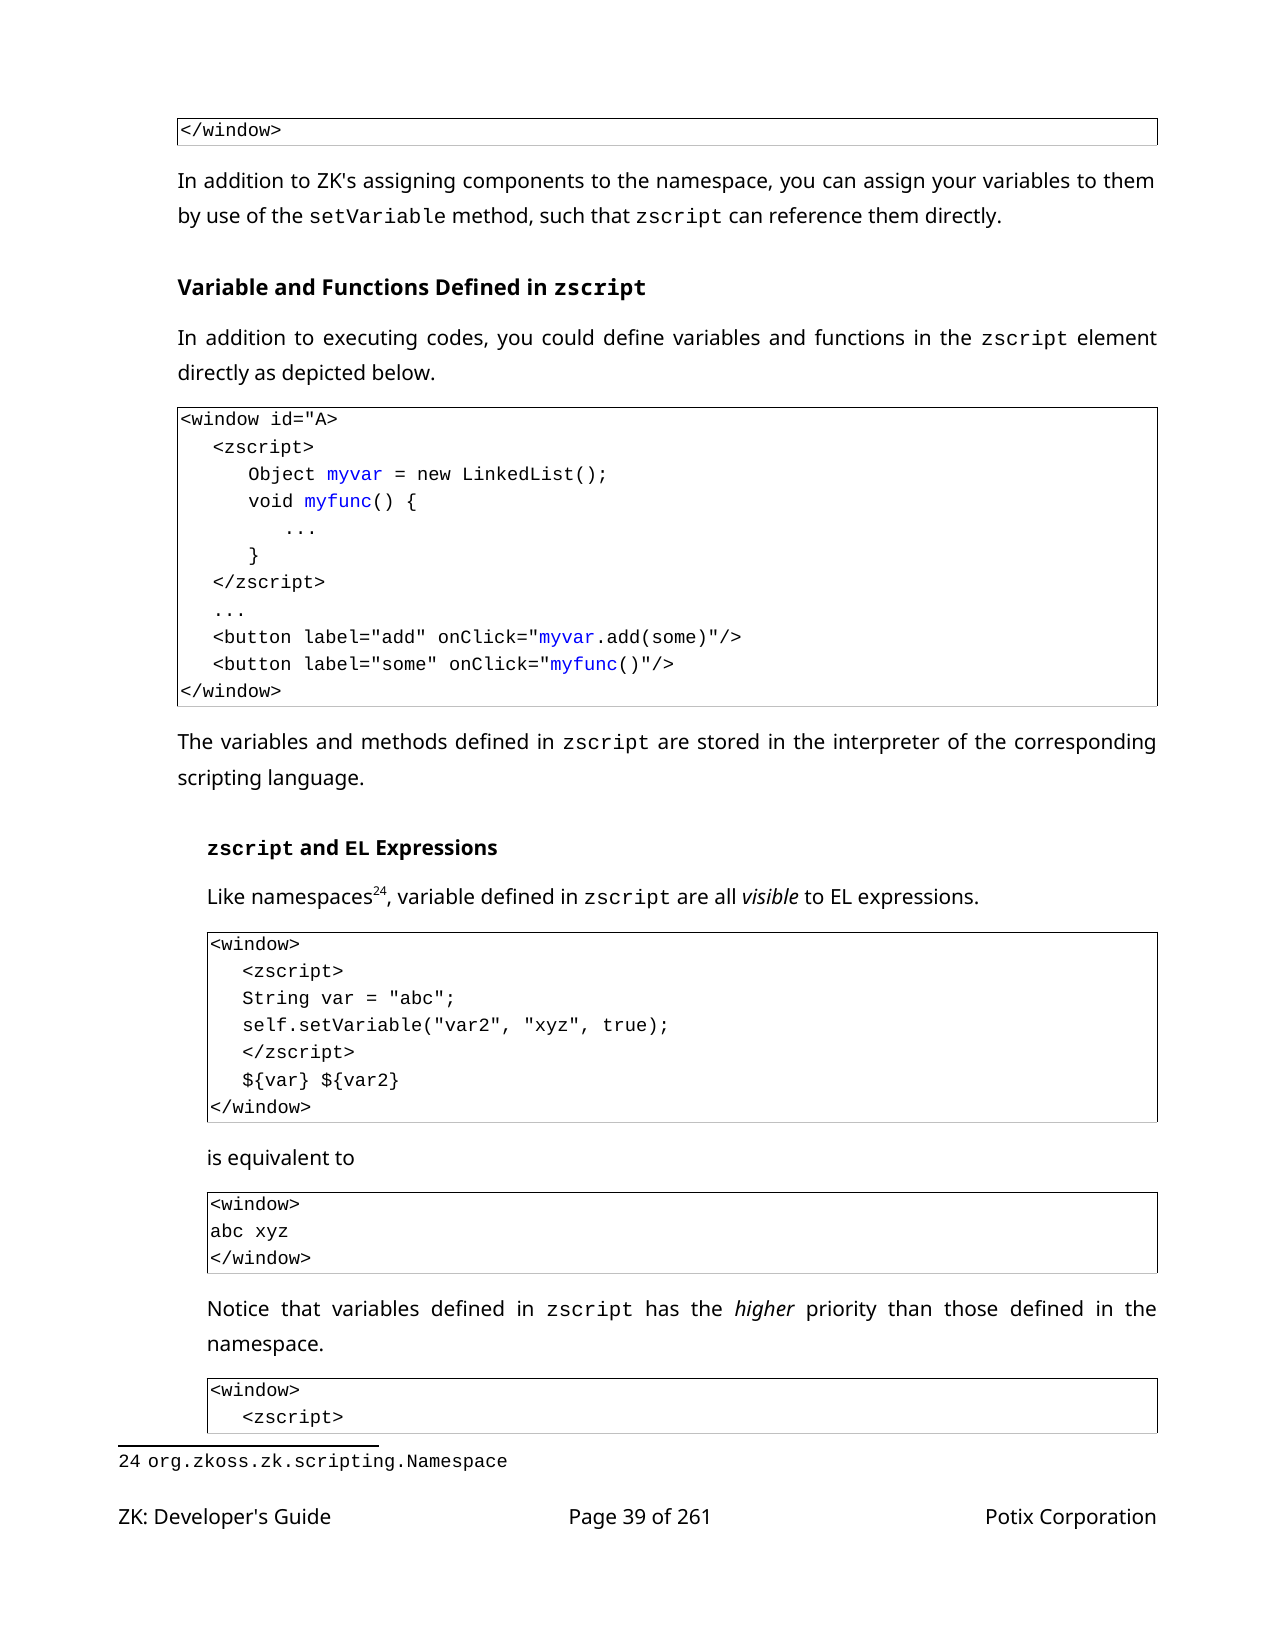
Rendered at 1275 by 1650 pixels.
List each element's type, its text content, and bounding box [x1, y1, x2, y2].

text </window> [208, 1095, 1157, 1122]
text String var = "abc"; [208, 986, 1157, 1010]
text self.setVariable("var2", "xyz", true); [208, 1013, 1157, 1037]
text abc xyz [208, 1219, 1157, 1243]
text <zscript> [178, 434, 1157, 459]
text <window> [208, 933, 1157, 956]
subtitle Variable and Functions Defined in zscript [177, 272, 1157, 302]
text ... [178, 598, 1157, 622]
text org.zkoss.zk.scripting.Namespace [118, 1452, 1157, 1473]
text <window id="A> [178, 408, 1157, 432]
text Like namespaces, variable defined in zscript are all visible to EL expressions. [207, 882, 1157, 911]
text <button label="some" onClick="myfunc()"/> [178, 652, 1157, 676]
subtitle zscript and EL Expressions [207, 833, 1157, 862]
text </zscript> [208, 1040, 1157, 1065]
text </window> [178, 119, 1157, 145]
text In addition to ZK's assigning components to the namespace, you can assign your variables to them by use of the setVariable method, such that zscript can reference them directly. [177, 166, 1157, 230]
text Object myvar = new LinkedList(); [178, 462, 1157, 486]
text </zscript> [178, 570, 1157, 595]
text <window> [208, 1193, 1157, 1216]
text void myfunc() { [178, 489, 1157, 513]
text The variables and methods defined in zscript are stored in the interpreter of the corresponding scripting language. [177, 727, 1157, 791]
text In addition to executing codes, you could define variables and functions in the zscript element directly as depicted below. [177, 323, 1157, 387]
text </window> [208, 1246, 1157, 1273]
text <button label="add" onClick="myvar.add(some)"/> [178, 625, 1157, 649]
text ${var} ${var2} [208, 1068, 1157, 1092]
text </window> [178, 679, 1157, 706]
text is equivalent to [207, 1143, 1157, 1171]
text <window> [208, 1379, 1157, 1402]
text ... [178, 516, 1157, 540]
text Notice that variables defined in zscript has the higher priority than those defined in the namespace. [207, 1294, 1157, 1358]
text <zscript> [208, 959, 1157, 983]
text } [178, 543, 1157, 567]
text <zscript> [208, 1405, 1157, 1433]
